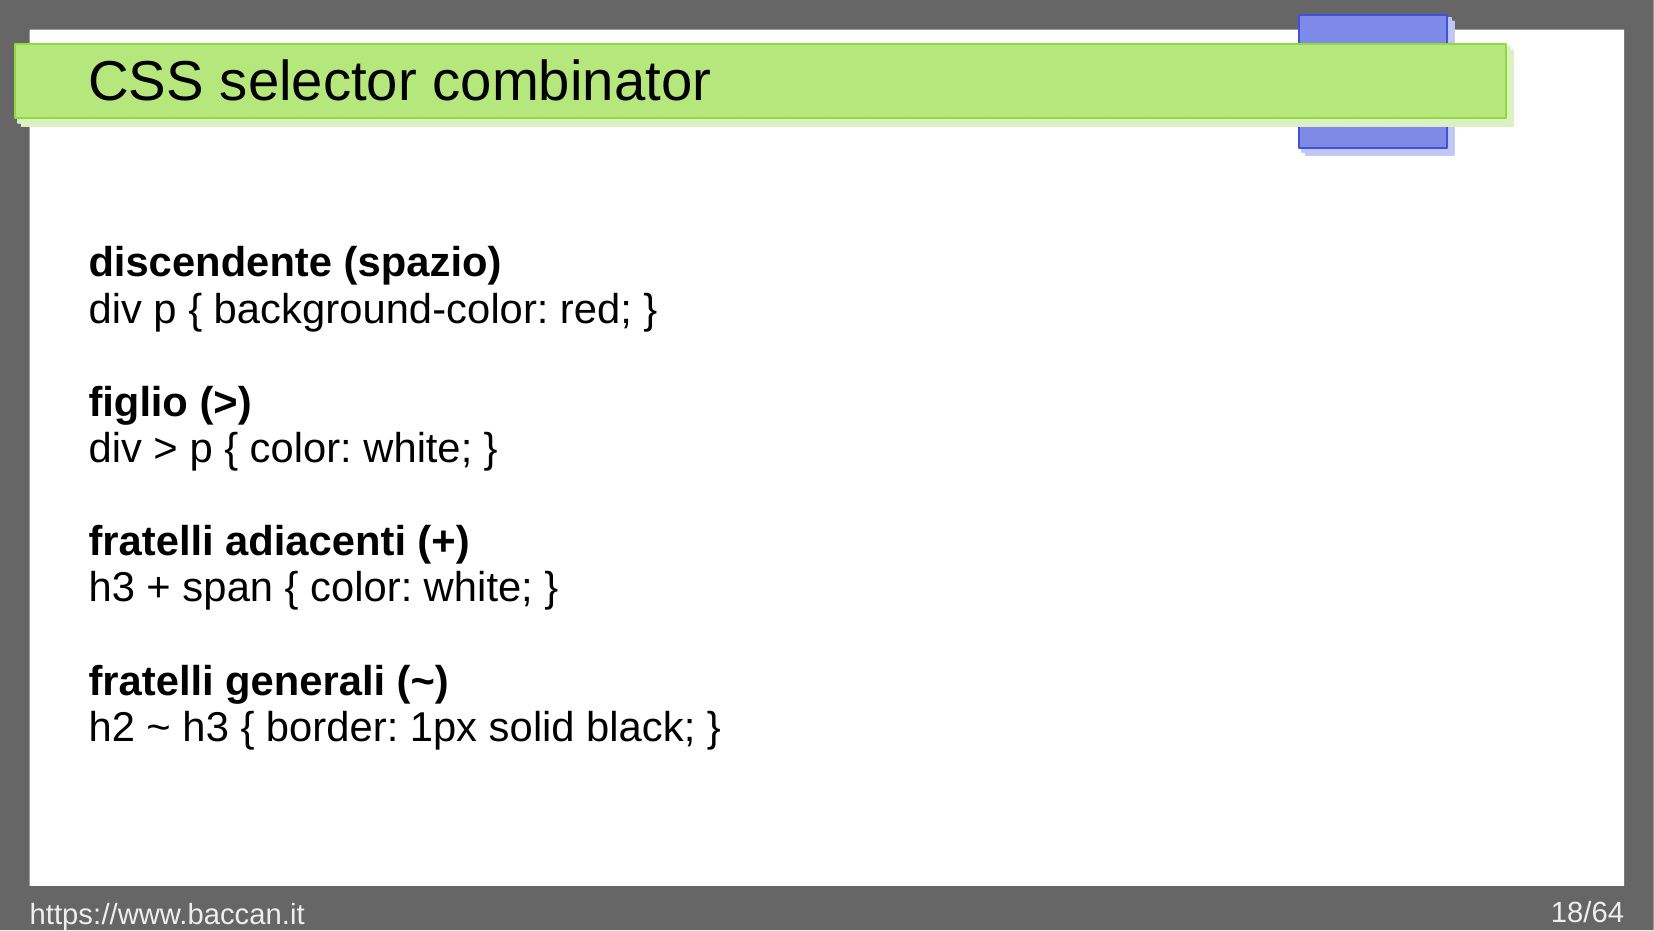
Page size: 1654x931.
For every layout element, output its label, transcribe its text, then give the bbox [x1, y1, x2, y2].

text_box discendente (spazio) div p { background-color: red; } figlio (>) div > p { color: white; } fratelli adiacenti (+) h3 + span { color: white; } fratelli generali (~) h2 ~ h3 { border: 1px solid black; } [88, 169, 1565, 820]
title CSS selector combinator [88, 44, 1506, 119]
